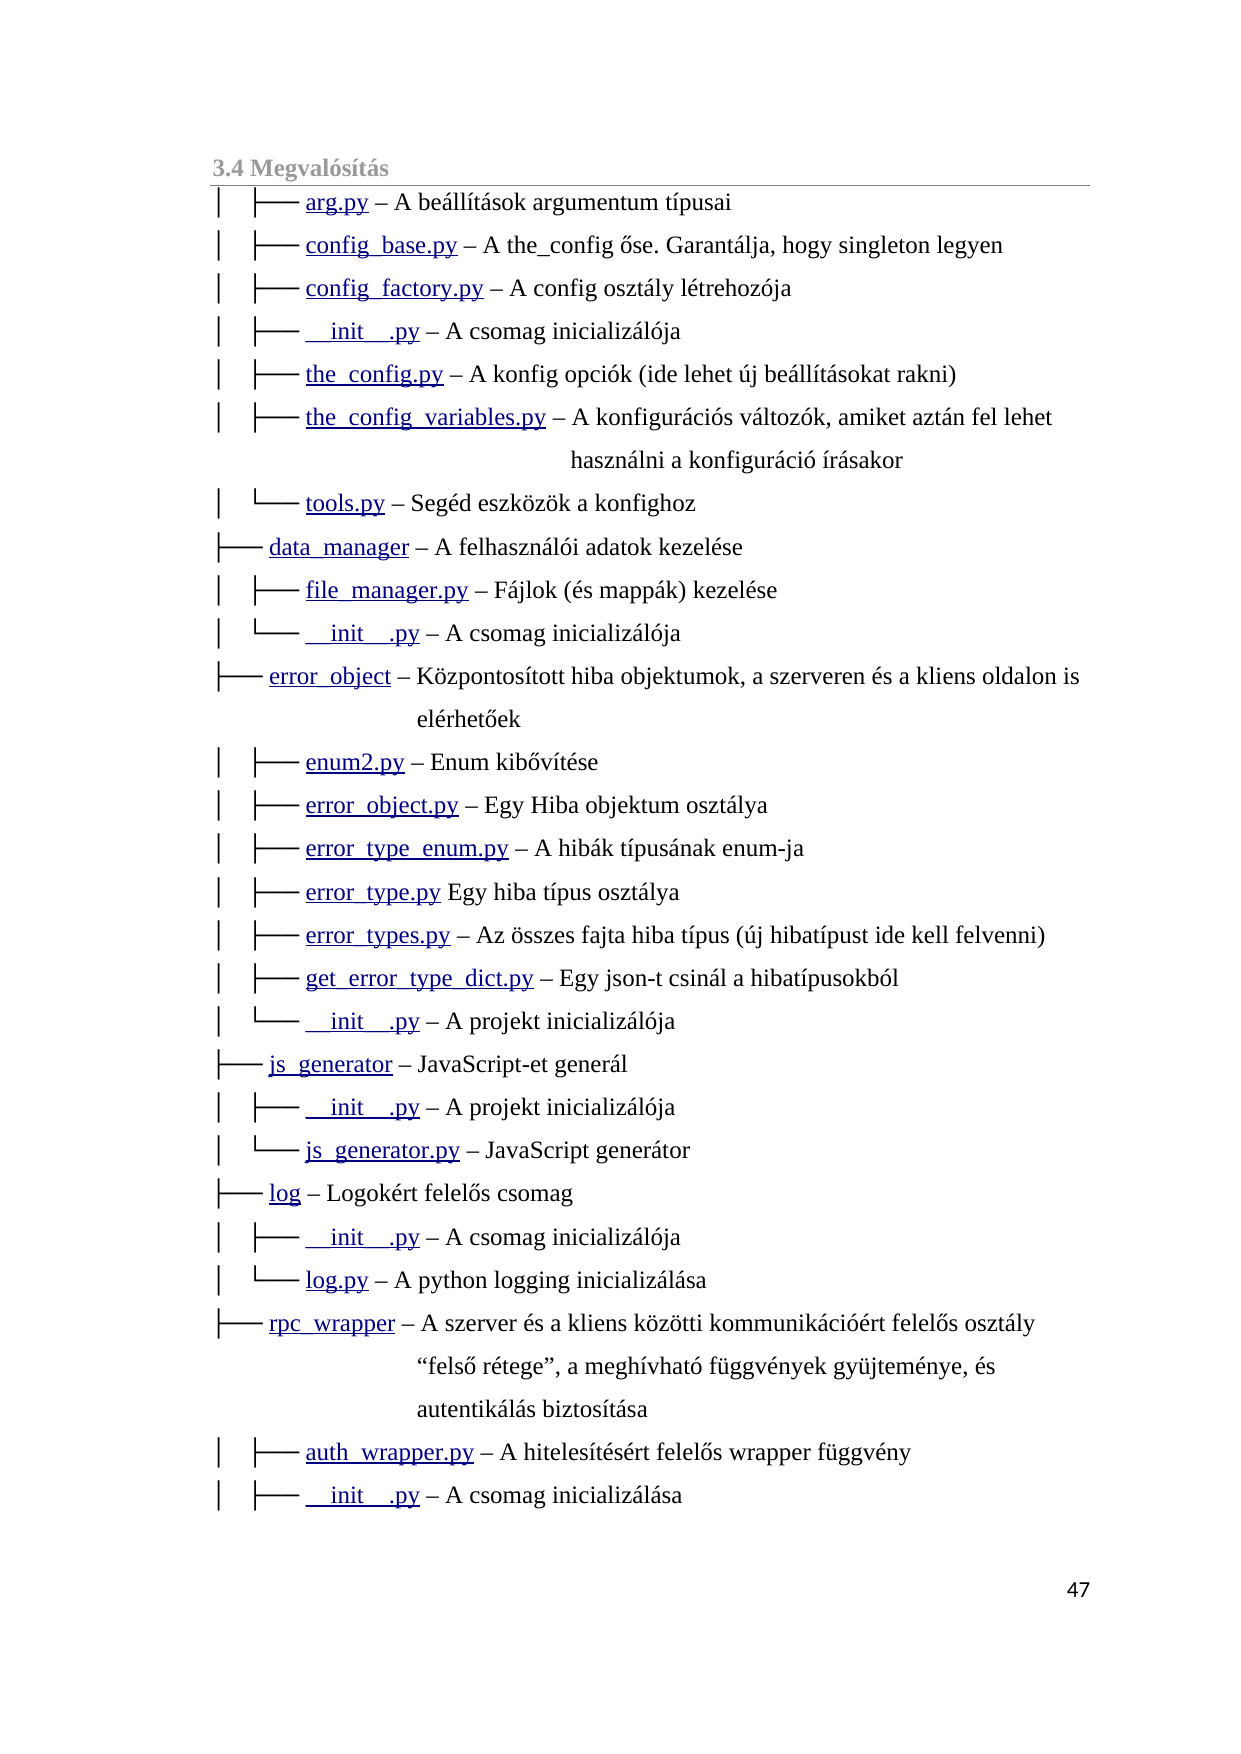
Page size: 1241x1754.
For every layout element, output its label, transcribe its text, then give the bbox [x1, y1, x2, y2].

text │ ├── arg.py – A beállítások argumentum típusai │ ├── config_base.py – A the_config őse. Garantálja, hogy singleton legyen │ ├── config_factory.py – A config osztály létrehozója │ ├── __init__.py – A csomag inicializálója │ ├── the_config.py – A konfig opciók (ide lehet új beállításokat rakni) │ ├── the_config_variables.py – A konfigurációs változók, amiket aztán fel lehet használni a konfiguráció írásakor │ └── tools.py – Segéd eszközök a konfighoz ├── data_manager – A felhasználói adatok kezelése │ ├── file_manager.py – Fájlok (és mappák) kezelése │ └── __init__.py – A csomag inicializálója ├── error_object – Központosított hiba objektumok, a szerveren és a kliens oldalon is elérhetőek │ ├── enum2.py – Enum kibővítése │ ├── error_object.py – Egy Hiba objektum osztálya │ ├── error_type_enum.py – A hibák típusának enum-ja │ ├── error_type.py Egy hiba típus osztálya │ ├── error_types.py – Az összes fajta hiba típus (új hibatípust ide kell felvenni) │ ├── get_error_type_dict.py – Egy json-t csinál a hibatípusokból │ └── __init__.py – A projekt inicializálója ├── js_generator – JavaScript-et generál │ ├── __init__.py – A projekt inicializálója │ └── js_generator.py – JavaScript generátor ├── log – Logokért felelős csomag │ ├── __init__.py – A csomag inicializálója │ └── log.py – A python logging inicializálása ├── rpc_wrapper – A szerver és a kliens közötti kommunikációért felelős osztály “felső rétege”, a meghívható függvények gyüjteménye, és autentikálás biztosítása │ ├── auth_wrapper.py – A hitelesítésért felelős wrapper függvény │ ├── __init__.py – A csomag inicializálása [209, 187, 1090, 1509]
